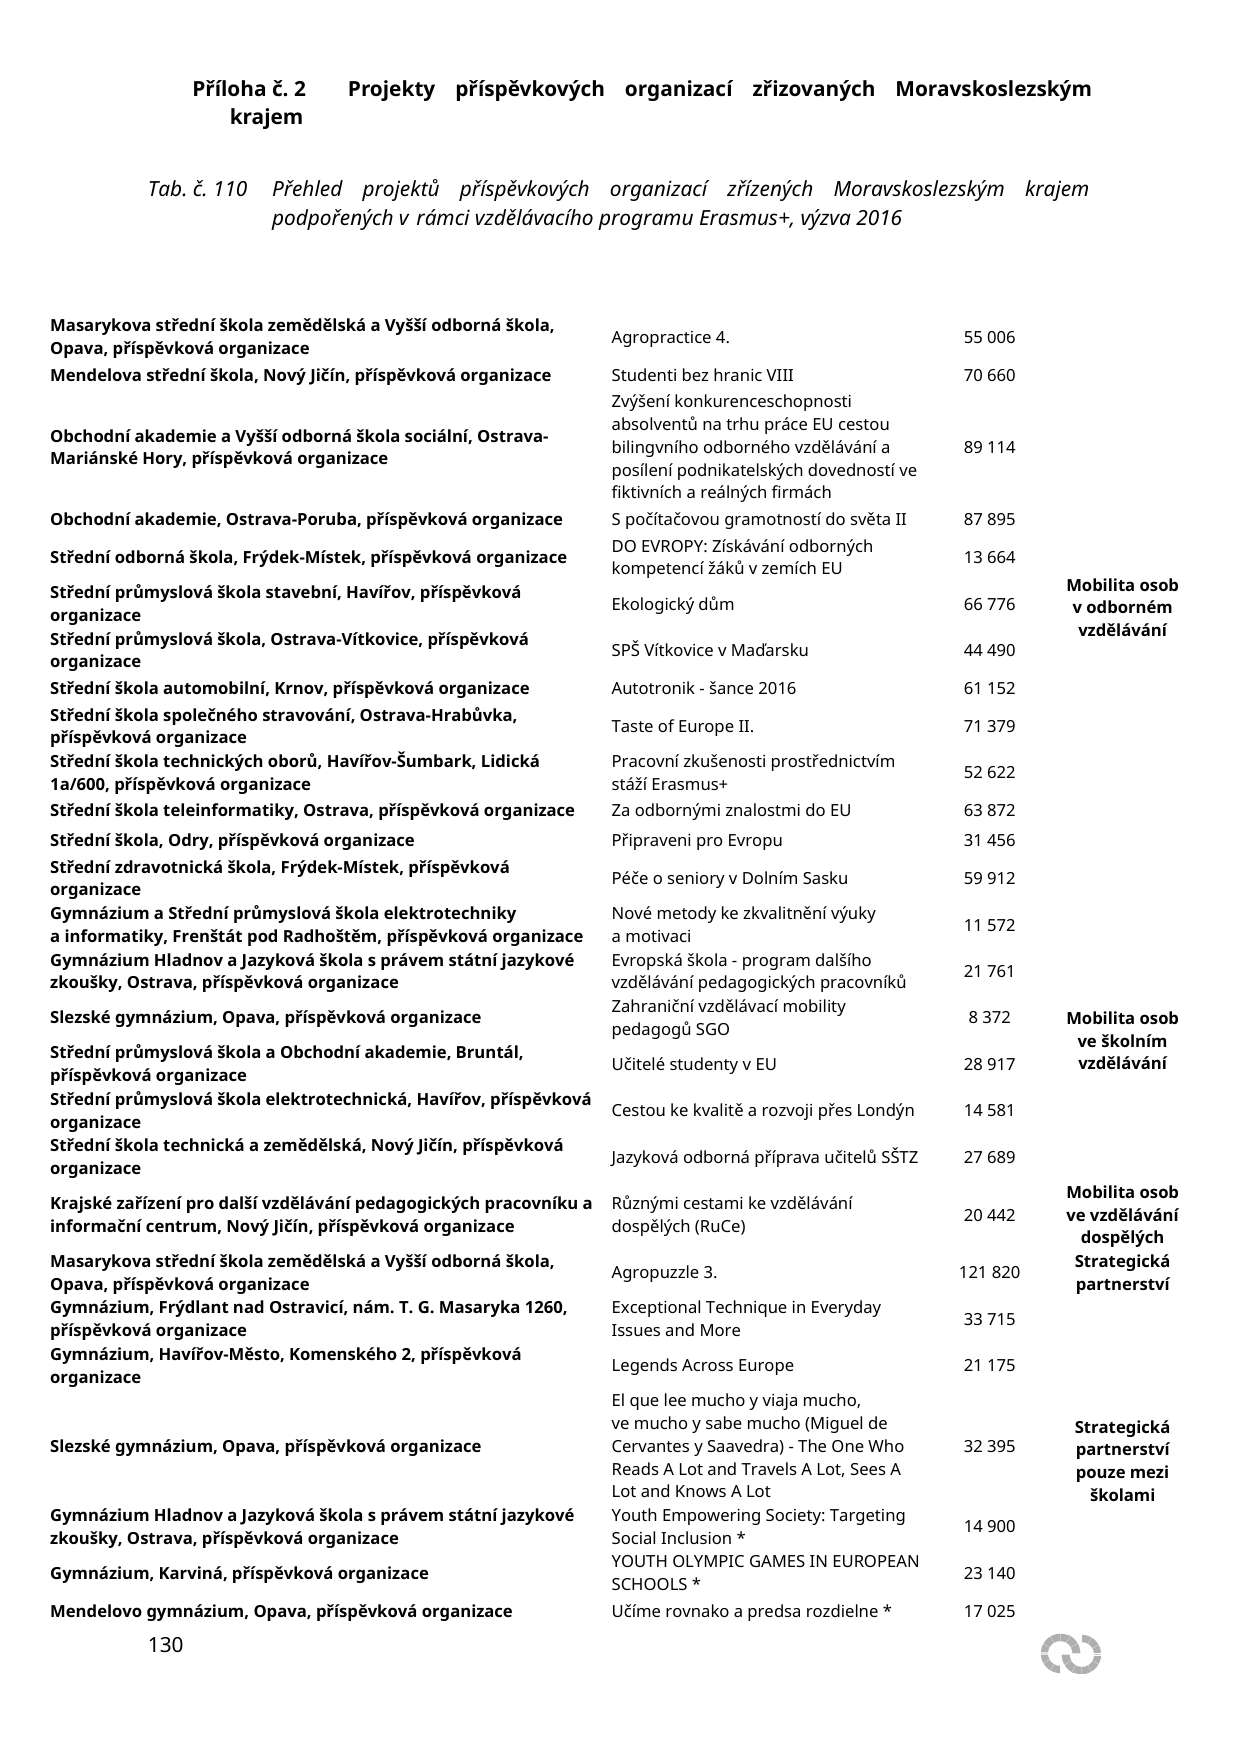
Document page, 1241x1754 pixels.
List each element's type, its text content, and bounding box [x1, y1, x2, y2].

table_cell Zvýšení konkurenceschopnosti absolventů na trhu práce EU cestou bilingvního odborného vzdělávání a posílení podnikatelských dovedností ve fiktivních a reálných firmách [606, 390, 930, 504]
table_cell Nové metody ke zkvalitnění výuky a motivaci [606, 902, 930, 947]
table_cell Mendelova střední škola, Nový Jičín, příspěvková organizace [44, 361, 605, 389]
table_cell 17 025 [931, 1597, 1048, 1625]
table_cell 121 820 [931, 1250, 1048, 1295]
table_cell Strategická partnerství pouze mezi školami [1049, 1296, 1196, 1625]
table_cell 8 372 [931, 995, 1048, 1040]
table_cell Strategická partnerství [1049, 1250, 1196, 1295]
table_cell Cestou ke kvalitě a rozvoji přes Londýn [606, 1088, 930, 1133]
table_cell Agropractice 4. [606, 314, 930, 359]
table_cell Agropuzzle 3. [606, 1250, 930, 1295]
table_cell Střední škola společného stravování, Ostrava-Hrabůvka, příspěvková organizace [44, 703, 605, 749]
table_cell Autotronik - šance 2016 [606, 674, 930, 702]
table_cell 21 175 [931, 1343, 1048, 1388]
table_cell Youth Empowering Society: Targeting Social Inclusion * [606, 1504, 930, 1549]
table_cell Legends Across Europe [606, 1343, 930, 1388]
table_cell Zahraniční vzdělávací mobility pedagogů SGO [606, 995, 930, 1040]
table_cell 27 689 [931, 1134, 1048, 1179]
table_cell 87 895 [931, 505, 1048, 533]
table_cell 23 140 [931, 1550, 1048, 1596]
table_header Název projektu [606, 245, 930, 313]
table_cell Připraveni pro Evropu [606, 826, 930, 854]
table_cell DO EVROPY: Získávání odborných kompetencí žáků v zemích EU [606, 534, 930, 580]
table_cell 32 395 [931, 1389, 1048, 1503]
table_cell Gymnázium, Havířov-Město, Komenského 2, příspěvková organizace [44, 1343, 605, 1388]
table_cell Obchodní akademie a Vyšší odborná škola sociální, Ostrava-Mariánské Hory, příspěvková organizace [44, 390, 605, 504]
table_cell 52 622 [931, 750, 1048, 795]
table_cell Učitelé studenty v EU [606, 1041, 930, 1087]
table_cell 21 761 [931, 948, 1048, 994]
table_cell Taste of Europe II. [606, 703, 930, 749]
table_cell YOUTH OLYMPIC GAMES IN EUROPEAN SCHOOLS * [606, 1550, 930, 1596]
table_cell 14 581 [931, 1088, 1048, 1133]
table_cell Střední průmyslová škola a Obchodní akademie, Bruntál, příspěvková organizace [44, 1041, 605, 1087]
table_cell 61 152 [931, 674, 1048, 702]
table_cell Střední škola teleinformatiky, Ostrava, příspěvková organizace [44, 796, 605, 825]
table_cell Studenti bez hranic VIII [606, 361, 930, 389]
table_cell 89 114 [931, 390, 1048, 504]
table_cell Střední průmyslová škola elektrotechnická, Havířov, příspěvková organizace [44, 1088, 605, 1133]
table_cell 59 912 [931, 855, 1048, 901]
table_cell 14 900 [931, 1504, 1048, 1549]
table_cell Evropská škola - program dalšího vzdělávání pedagogických pracovníků [606, 948, 930, 994]
table_header Název organizace [44, 245, 605, 313]
table_cell Gymnázium Hladnov a Jazyková škola s právem státní jazykové zkoušky, Ostrava, příspěvková organizace [44, 1504, 605, 1549]
table_cell Slezské gymnázium, Opava, příspěvková organizace [44, 1389, 605, 1503]
table_cell Masarykova střední škola zemědělská a Vyšší odborná škola, Opava, příspěvková organizace [44, 1250, 605, 1295]
table_cell Obchodní akademie, Ostrava-Poruba, příspěvková organizace [44, 505, 605, 533]
table_cell Střední průmyslová škola stavební, Havířov, příspěvková organizace [44, 581, 605, 626]
table_cell 44 490 [931, 627, 1048, 673]
table_cell 11 572 [931, 902, 1048, 947]
table_cell S počítačovou gramotností do světa II [606, 505, 930, 533]
table_cell Střední škola technická a zemědělská, Nový Jičín, příspěvková organizace [44, 1134, 605, 1179]
table_cell 20 442 [931, 1181, 1048, 1249]
table_cell El que lee mucho y viaja mucho, ve mucho y sabe mucho (Miguel de Cervantes y Saavedra) - The One Who Reads A Lot and Travels A Lot, Sees A Lot and Knows A Lot [606, 1389, 930, 1503]
table_cell 70 660 [931, 361, 1048, 389]
table_cell Za odbornými znalostmi do EU [606, 796, 930, 825]
table_cell Pracovní zkušenosti prostřednictvím stáží Erasmus+ [606, 750, 930, 795]
table_cell Střední odborná škola, Frýdek-Místek, příspěvková organizace [44, 534, 605, 580]
table_header Typ aktivity [1049, 245, 1196, 313]
table_cell Ekologický dům [606, 581, 930, 626]
table_cell 13 664 [931, 534, 1048, 580]
table_cell 71 379 [931, 703, 1048, 749]
table_cell Střední zdravotnická škola, Frýdek-Místek, příspěvková organizace [44, 855, 605, 901]
table_cell 66 776 [931, 581, 1048, 626]
table_cell SPŠ Vítkovice v Maďarsku [606, 627, 930, 673]
table_cell Střední škola technických oborů, Havířov-Šumbark, Lidická 1a/600, příspěvková organizace [44, 750, 605, 795]
table_cell 55 006 [931, 314, 1048, 359]
table_header Schválená výše grantu (EUR) [931, 245, 1048, 313]
table_cell 33 715 [931, 1296, 1048, 1342]
table_cell Střední průmyslová škola, Ostrava-Vítkovice, příspěvková organizace [44, 627, 605, 673]
table_cell Mendelovo gymnázium, Opava, příspěvková organizace [44, 1597, 605, 1625]
table_cell Učíme rovnako a predsa rozdielne * [606, 1597, 930, 1625]
table_cell 31 456 [931, 826, 1048, 854]
table_cell Exceptional Technique in Everyday Issues and More [606, 1296, 930, 1342]
table_cell Střední škola, Odry, příspěvková organizace [44, 826, 605, 854]
table_cell Mobilita osob v odborném vzdělávání [1049, 314, 1196, 901]
table_cell Péče o seniory v Dolním Sasku [606, 855, 930, 901]
table_cell Gymnázium Hladnov a Jazyková škola s právem státní jazykové zkoušky, Ostrava, příspěvková organizace [44, 948, 605, 994]
table_cell Gymnázium a Střední průmyslová škola elektrotechniky a informatiky, Frenštát pod Radhoštěm, příspěvková organizace [44, 902, 605, 947]
list Projekty příspěvkových organizací zřizovaných Moravskoslezským krajem [192, 74, 1092, 131]
table_cell Střední škola automobilní, Krnov, příspěvková organizace [44, 674, 605, 702]
table_cell Krajské zařízení pro další vzdělávání pedagogických pracovníku a informační centrum, Nový Jičín, příspěvková organizace [44, 1181, 605, 1249]
table_cell Mobilita osob ve školním vzdělávání [1049, 902, 1196, 1179]
table_cell 63 872 [931, 796, 1048, 825]
table_cell Slezské gymnázium, Opava, příspěvková organizace [44, 995, 605, 1040]
table_cell Masarykova střední škola zemědělská a Vyšší odborná škola, Opava, příspěvková organizace [44, 314, 605, 359]
table_cell 28 917 [931, 1041, 1048, 1087]
table_cell Mobilita osob ve vzdělávání dospělých [1049, 1181, 1196, 1249]
table_cell Různými cestami ke vzdělávání dospělých (RuCe) [606, 1181, 930, 1249]
table_cell Gymnázium, Frýdlant nad Ostravicí, nám. T. G. Masaryka 1260, příspěvková organizace [44, 1296, 605, 1342]
table_cell Gymnázium, Karviná, příspěvková organizace [44, 1550, 605, 1596]
table_cell Jazyková odborná příprava učitelů SŠTZ [606, 1134, 930, 1179]
list Přehled projektů příspěvkových organizací zřízených Moravskoslezským krajem podpořených v rámci vzdělávacího programu Erasmus+, výzva 2016 [148, 174, 1092, 231]
